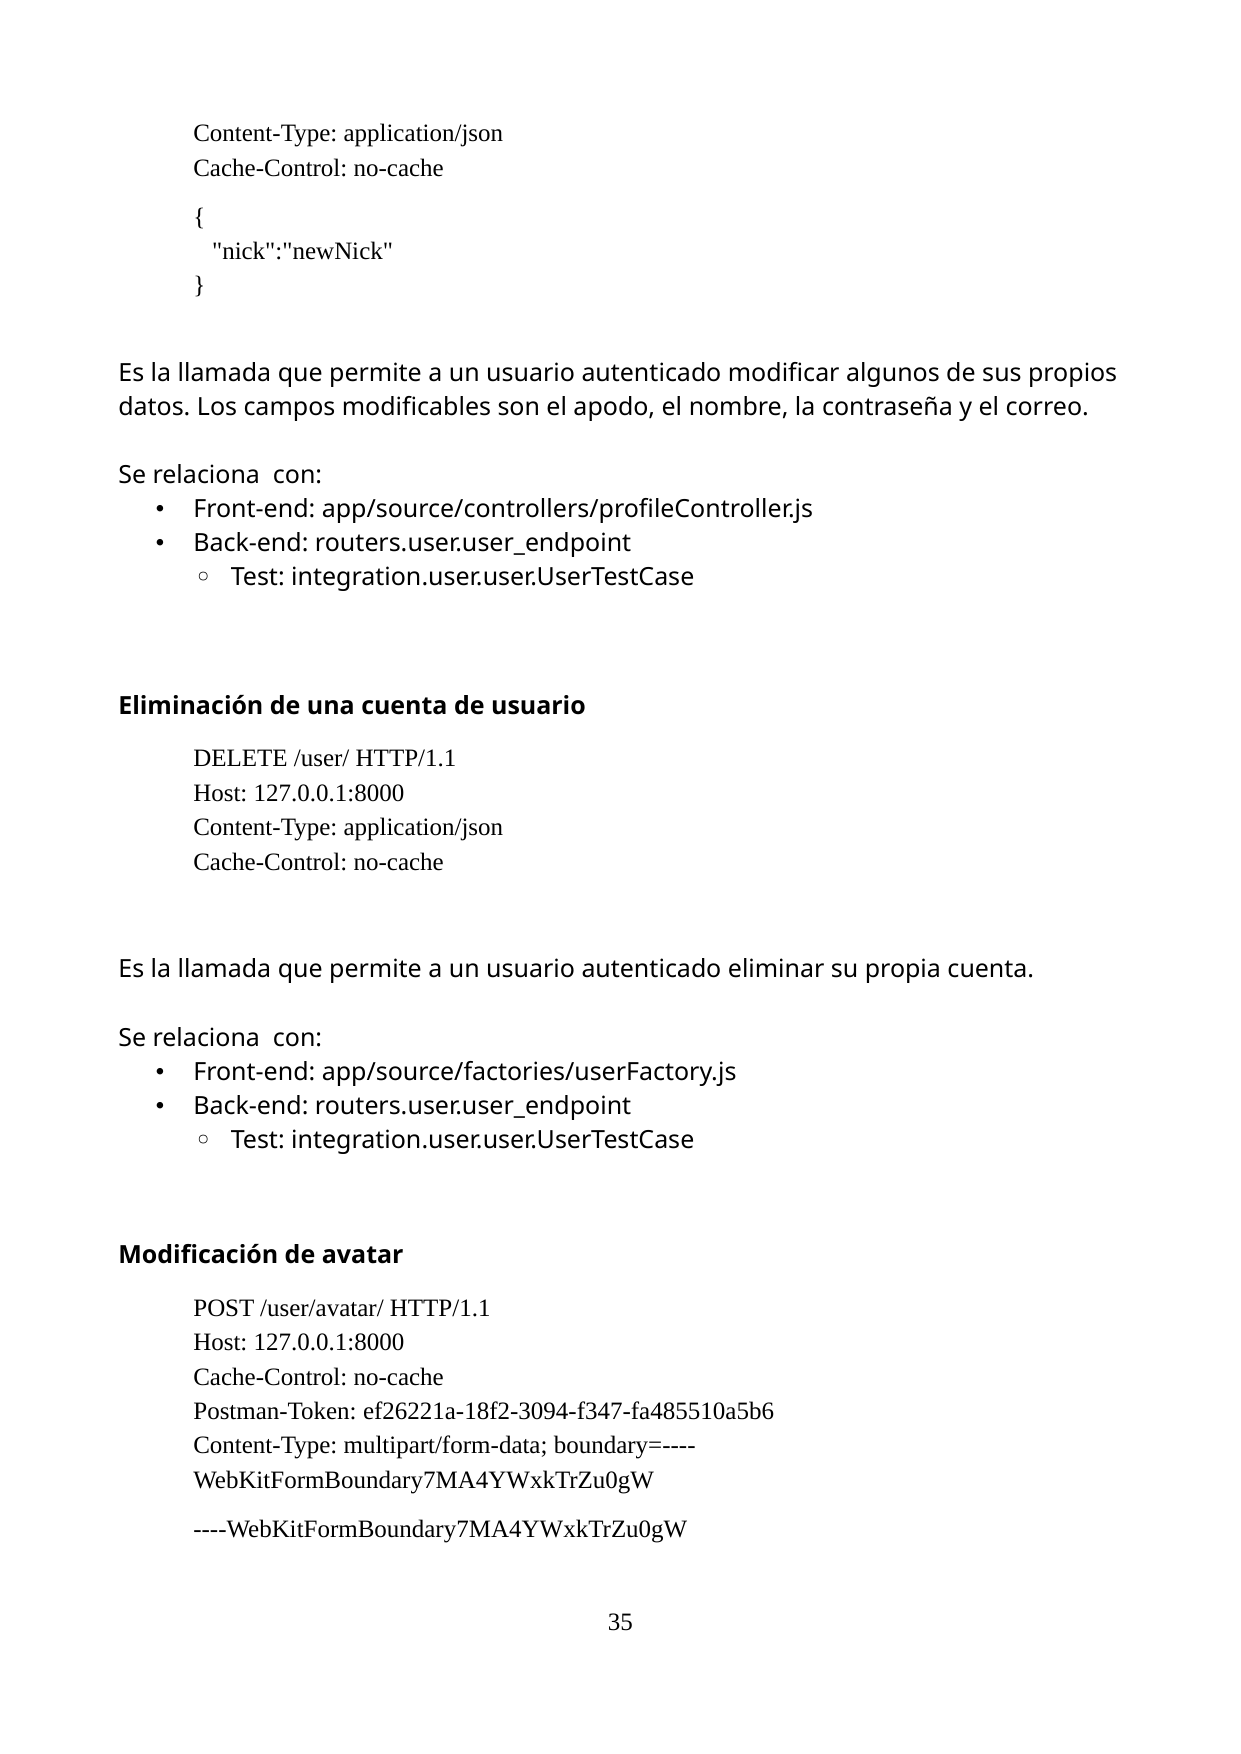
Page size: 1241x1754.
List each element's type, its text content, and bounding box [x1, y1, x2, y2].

text Es la llamada que permite a un usuario autenticado eliminar su propia cuenta. [118, 951, 1122, 985]
text Modificación de avatar [118, 1156, 1122, 1271]
text Content-Type: application/json Cache-Control: no-cache [193, 118, 1122, 181]
text Se relaciona con: [118, 456, 1122, 490]
text DELETE /user/ HTTP/1.1 Host: 127.0.0.1:8000 Content-Type: application/json Cache-Control: no-cache [193, 743, 1122, 875]
text Eliminación de una cuenta de usuario [118, 688, 1122, 722]
list Back-end: routers.user.user_endpoint [156, 524, 1122, 558]
text { "nick":"newNick" } [193, 202, 1122, 334]
text Se relaciona con: [118, 1019, 1122, 1053]
list Front-end: app/source/controllers/profileController.js [156, 490, 1122, 524]
list Front-end: app/source/factories/userFactory.js [156, 1053, 1122, 1087]
text POST /user/avatar/ HTTP/1.1 Host: 127.0.0.1:8000 Cache-Control: no-cache Postman-Token: ef26221a-18f2-3094-f347-fa485510a5b6 Content-Type: multipart/form-data; boundary=---- WebKitFormBoundary7MA4YWxkTrZu0gW [193, 1293, 1122, 1494]
list Test: integration.user.user.UserTestCase [193, 1121, 1122, 1156]
text ----WebKitFormBoundary7MA4YWxkTrZu0gW [193, 1514, 1122, 1543]
list Back-end: routers.user.user_endpoint [156, 1087, 1122, 1121]
list Test: integration.user.user.UserTestCase [193, 558, 1122, 593]
text Es la llamada que permite a un usuario autenticado modificar algunos de sus propios datos. Los campos modificables son el apodo, el nombre, la contraseña y el correo. [118, 354, 1122, 422]
